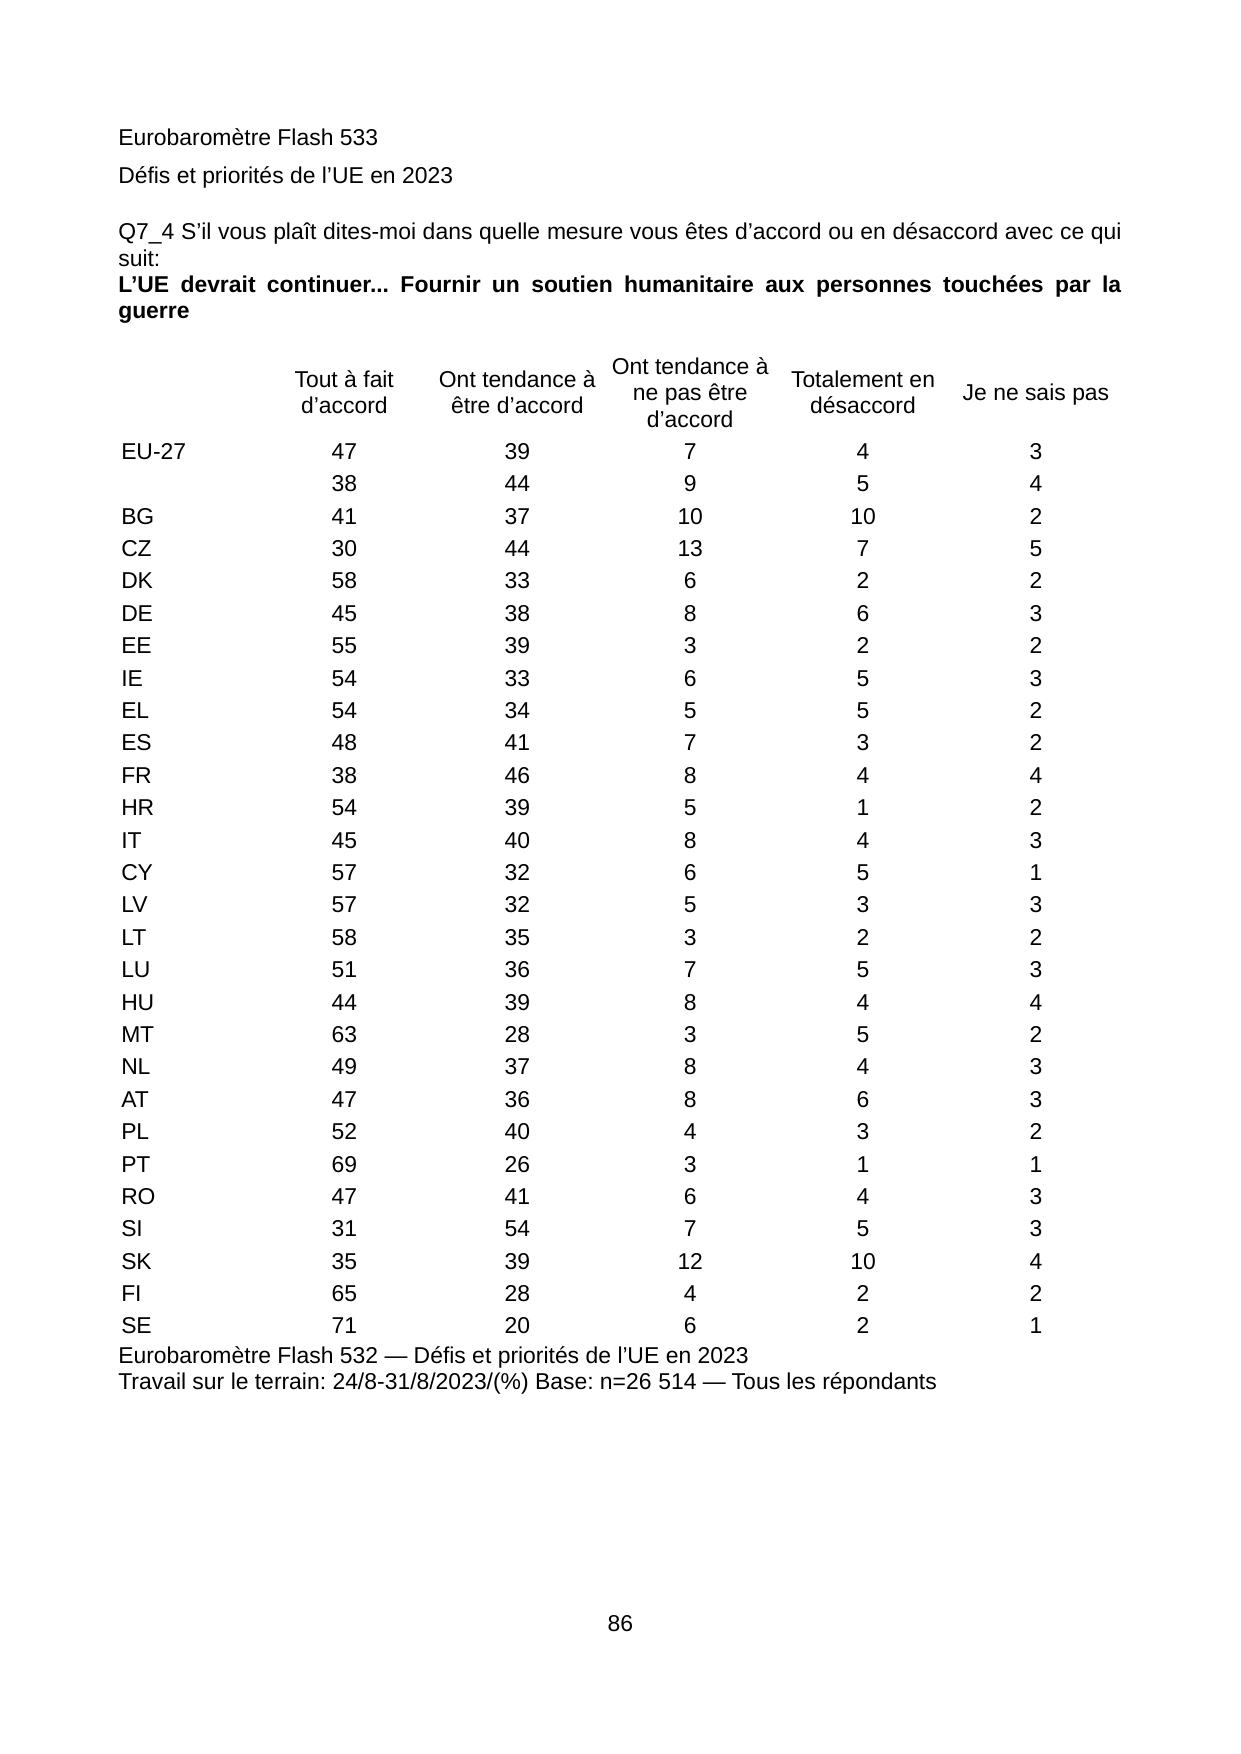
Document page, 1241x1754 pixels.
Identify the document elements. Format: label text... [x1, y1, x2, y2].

table_cell 1 [949, 1148, 1122, 1180]
table_cell FR [118, 759, 258, 791]
table_cell 52 [258, 1115, 431, 1147]
table_cell 2 [776, 1310, 949, 1342]
text Eurobaromètre Flash 532 — Défis et priorités de l’UE en 2023 [118, 1342, 1122, 1368]
text Travail sur le terrain: 24/8-31/8/2023/(%) Base: n=26 514 — Tous les répondants [118, 1368, 1122, 1394]
table_cell 40 [431, 1115, 603, 1147]
table_cell 3 [776, 888, 949, 921]
table_cell 32 [431, 856, 603, 888]
table_cell 5 [776, 953, 949, 986]
table_cell 2 [949, 791, 1122, 823]
table_cell 32 [431, 888, 603, 921]
table_cell 2 [949, 564, 1122, 597]
table_cell 31 [258, 1212, 431, 1245]
table_cell CZ [118, 532, 258, 564]
table_cell 46 [431, 759, 603, 791]
table_cell 38 [431, 597, 603, 629]
table_cell 1 [776, 1148, 949, 1180]
table_cell 8 [604, 986, 776, 1018]
table_cell SK [118, 1245, 258, 1277]
table_cell 54 [431, 1212, 603, 1245]
table_cell 30 [258, 532, 431, 564]
table_cell 8 [604, 1050, 776, 1083]
table_cell 8 [604, 1083, 776, 1115]
table_cell 1 [949, 856, 1122, 888]
table_cell RO [118, 1180, 258, 1212]
table_cell 3 [949, 1050, 1122, 1083]
table_cell 39 [431, 629, 603, 662]
table_cell 33 [431, 564, 603, 597]
table_cell 3 [949, 1180, 1122, 1212]
table_cell LU [118, 953, 258, 986]
table_cell EL [118, 694, 258, 726]
table_cell 39 [431, 435, 603, 467]
table_cell 8 [604, 597, 776, 629]
table_cell 4 [949, 467, 1122, 499]
table_cell 3 [949, 888, 1122, 921]
table_cell 44 [431, 467, 603, 499]
table_cell FI [118, 1277, 258, 1309]
table_cell LV [118, 888, 258, 921]
table_cell 2 [776, 1277, 949, 1309]
table_cell 28 [431, 1277, 603, 1309]
table_cell 1 [776, 791, 949, 823]
table_cell 37 [431, 500, 603, 532]
table_cell 26 [431, 1148, 603, 1180]
table_cell 2 [949, 500, 1122, 532]
table_cell 35 [258, 1245, 431, 1277]
table_cell 47 [258, 1083, 431, 1115]
table_header Totalement en désaccord [776, 350, 949, 435]
table_cell 2 [776, 629, 949, 662]
table_cell 3 [776, 726, 949, 759]
text Q7_4 S’il vous plaît dites-moi dans quelle mesure vous êtes d’accord ou en désaccord avec ce qui suit: [118, 218, 1122, 271]
table_cell 69 [258, 1148, 431, 1180]
table_cell IE [118, 662, 258, 694]
table_cell 4 [949, 759, 1122, 791]
table_cell 7 [604, 953, 776, 986]
table_cell 7 [776, 532, 949, 564]
table_cell HR [118, 791, 258, 823]
table_cell 4 [776, 1050, 949, 1083]
table_cell 33 [431, 662, 603, 694]
table_cell DK [118, 564, 258, 597]
table_cell 2 [949, 1277, 1122, 1309]
table_cell 5 [949, 532, 1122, 564]
table_cell 65 [258, 1277, 431, 1309]
table_cell 4 [776, 1180, 949, 1212]
table_cell 39 [431, 1245, 603, 1277]
table_cell 38 [258, 467, 431, 499]
table_cell 10 [604, 500, 776, 532]
table_cell 5 [776, 1212, 949, 1245]
table_cell 2 [949, 1115, 1122, 1147]
table_cell HU [118, 986, 258, 1018]
table_cell 3 [949, 597, 1122, 629]
table_cell 4 [776, 986, 949, 1018]
table_cell 40 [431, 824, 603, 856]
table_cell 3 [604, 629, 776, 662]
table_header Ont tendance à être d’accord [431, 350, 603, 435]
table_cell 5 [604, 694, 776, 726]
table_cell 34 [431, 694, 603, 726]
table_cell [118, 467, 258, 499]
table_cell 45 [258, 597, 431, 629]
table_cell 2 [776, 564, 949, 597]
table_cell AT [118, 1083, 258, 1115]
table_cell 7 [604, 435, 776, 467]
table_cell 10 [776, 1245, 949, 1277]
table_cell NL [118, 1050, 258, 1083]
table_cell 71 [258, 1310, 431, 1342]
table_cell ES [118, 726, 258, 759]
table_cell 5 [776, 662, 949, 694]
table_cell 4 [776, 435, 949, 467]
table_cell 6 [604, 1310, 776, 1342]
table_cell 10 [776, 500, 949, 532]
table_cell 44 [258, 986, 431, 1018]
table_cell 7 [604, 726, 776, 759]
table_cell 58 [258, 921, 431, 953]
table_cell 44 [431, 532, 603, 564]
table_cell 6 [604, 856, 776, 888]
table_cell DE [118, 597, 258, 629]
table_cell 3 [604, 1148, 776, 1180]
table_cell 41 [431, 1180, 603, 1212]
table_cell 4 [604, 1115, 776, 1147]
table_cell 47 [258, 1180, 431, 1212]
table_cell 2 [949, 726, 1122, 759]
table_cell 28 [431, 1018, 603, 1050]
table_cell 7 [604, 1212, 776, 1245]
text L’UE devrait continuer... Fournir un soutien humanitaire aux personnes touchées par la guerre [118, 271, 1122, 323]
table_cell SI [118, 1212, 258, 1245]
table_cell 45 [258, 824, 431, 856]
table_cell 9 [604, 467, 776, 499]
table_cell 57 [258, 856, 431, 888]
table_cell 4 [949, 986, 1122, 1018]
table_cell 37 [431, 1050, 603, 1083]
table_cell 5 [604, 888, 776, 921]
table_cell PT [118, 1148, 258, 1180]
table_cell BG [118, 500, 258, 532]
table_cell 36 [431, 953, 603, 986]
table_cell LT [118, 921, 258, 953]
table_cell 5 [776, 1018, 949, 1050]
table_cell 41 [431, 726, 603, 759]
table_cell 2 [776, 921, 949, 953]
table_cell 57 [258, 888, 431, 921]
table_cell 2 [949, 694, 1122, 726]
table_cell 5 [776, 694, 949, 726]
table_cell 5 [604, 791, 776, 823]
table_cell 6 [604, 662, 776, 694]
table_cell 3 [604, 1018, 776, 1050]
table_cell PL [118, 1115, 258, 1147]
table_cell 5 [776, 856, 949, 888]
table_cell 49 [258, 1050, 431, 1083]
table_cell 12 [604, 1245, 776, 1277]
table_cell 3 [949, 824, 1122, 856]
table_header Tout à fait d’accord [258, 350, 431, 435]
table_cell 38 [258, 759, 431, 791]
table_cell 4 [776, 824, 949, 856]
table_cell MT [118, 1018, 258, 1050]
table_cell 3 [776, 1115, 949, 1147]
table_cell 55 [258, 629, 431, 662]
table_cell EU-27 [118, 435, 258, 467]
table_header Ont tendance à ne pas être d’accord [604, 350, 776, 435]
table_cell 4 [776, 759, 949, 791]
table_cell 4 [604, 1277, 776, 1309]
table_cell 36 [431, 1083, 603, 1115]
table_cell CY [118, 856, 258, 888]
table_cell 6 [776, 1083, 949, 1115]
table_cell 8 [604, 824, 776, 856]
table_cell 2 [949, 921, 1122, 953]
table_cell 3 [949, 953, 1122, 986]
table_cell 58 [258, 564, 431, 597]
table_cell SE [118, 1310, 258, 1342]
table_cell 41 [258, 500, 431, 532]
table_cell 35 [431, 921, 603, 953]
table_cell 51 [258, 953, 431, 986]
table_cell 39 [431, 791, 603, 823]
table_cell 1 [949, 1310, 1122, 1342]
table_header Je ne sais pas [949, 350, 1122, 435]
table_cell IT [118, 824, 258, 856]
table_cell 54 [258, 694, 431, 726]
table_cell 3 [949, 1083, 1122, 1115]
table_cell 54 [258, 662, 431, 694]
table_header [118, 350, 258, 435]
table_cell 6 [776, 597, 949, 629]
table_cell 6 [604, 1180, 776, 1212]
table_cell 3 [949, 662, 1122, 694]
table_cell 13 [604, 532, 776, 564]
table_cell 20 [431, 1310, 603, 1342]
table_cell 2 [949, 629, 1122, 662]
table_cell 54 [258, 791, 431, 823]
table_cell 63 [258, 1018, 431, 1050]
table_cell 8 [604, 759, 776, 791]
table_cell 5 [776, 467, 949, 499]
table_cell EE [118, 629, 258, 662]
table_cell 4 [949, 1245, 1122, 1277]
table_cell 48 [258, 726, 431, 759]
table_cell 2 [949, 1018, 1122, 1050]
table_cell 39 [431, 986, 603, 1018]
table_cell 6 [604, 564, 776, 597]
table_cell 3 [949, 1212, 1122, 1245]
table_cell 47 [258, 435, 431, 467]
table_cell 3 [604, 921, 776, 953]
table_cell 3 [949, 435, 1122, 467]
